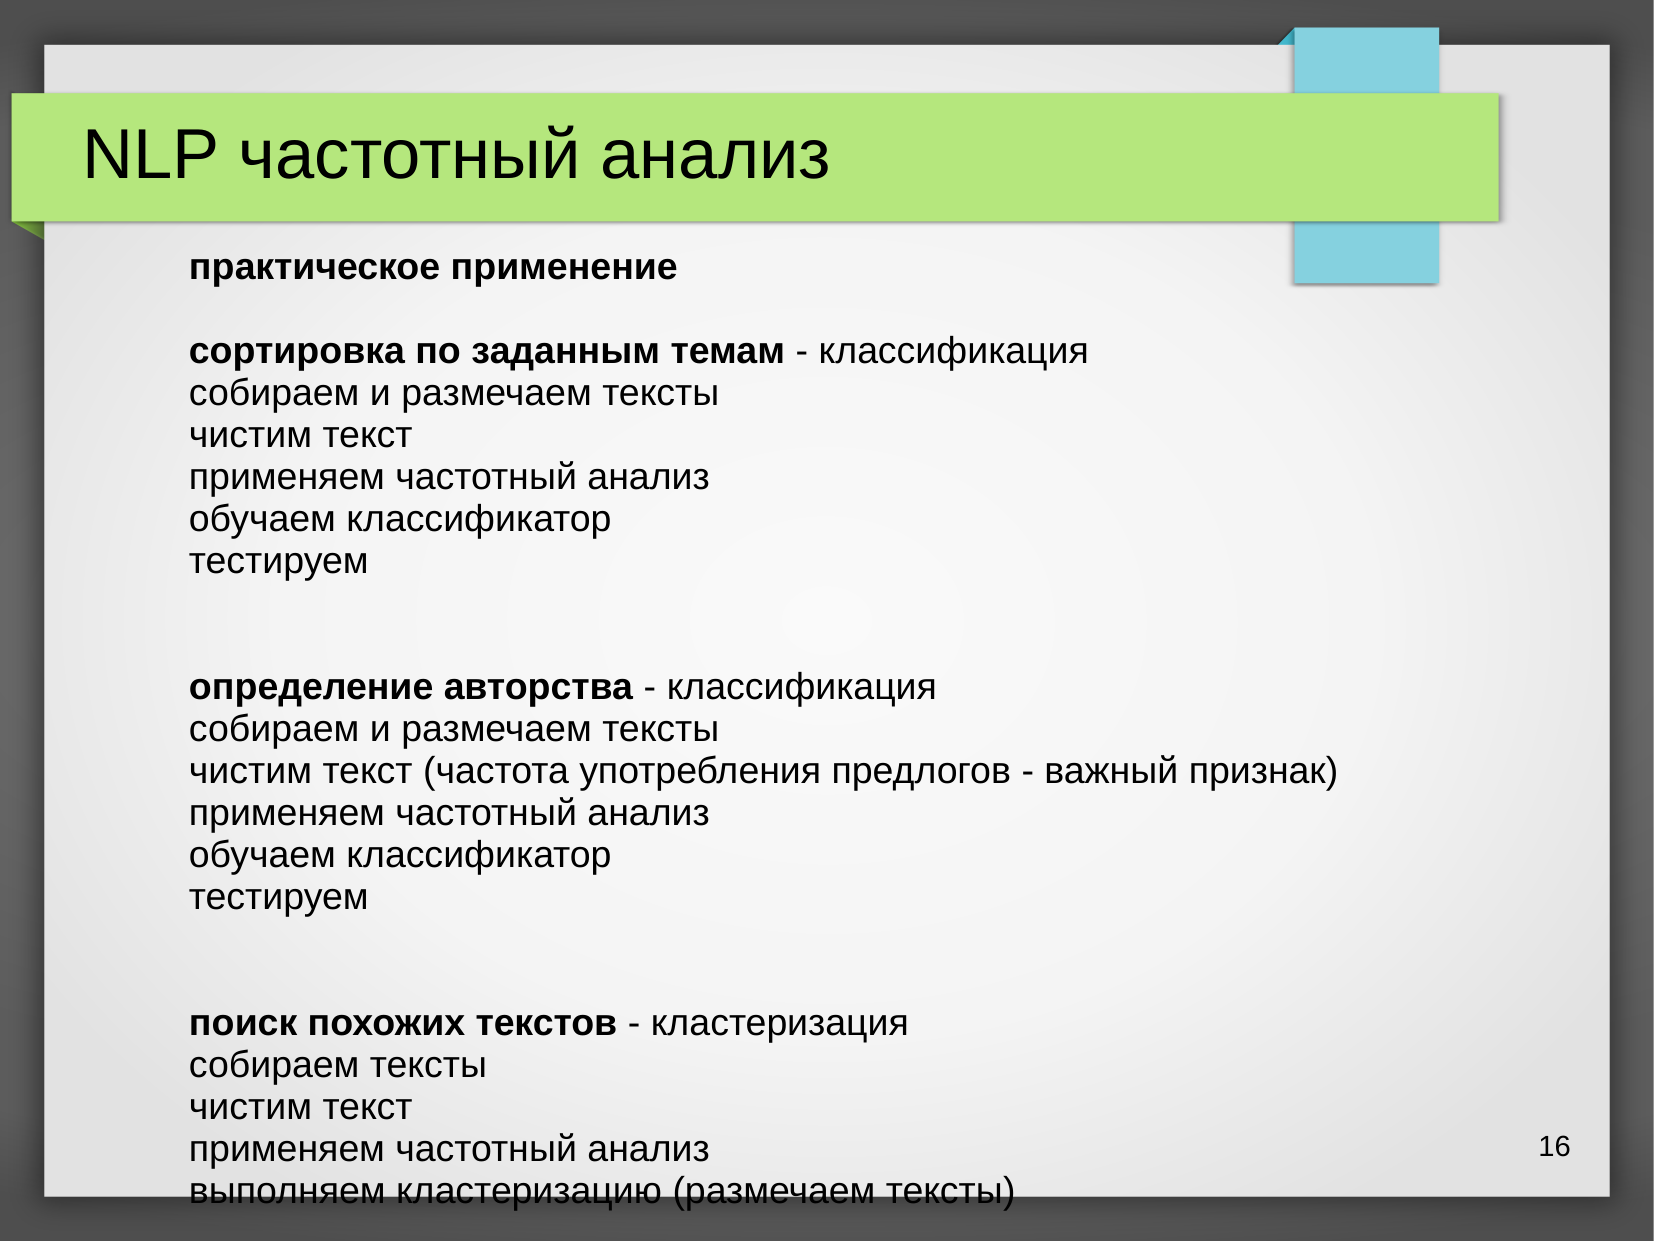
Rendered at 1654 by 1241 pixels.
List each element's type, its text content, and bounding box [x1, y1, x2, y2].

title NLP частотный анализ [82, 118, 1406, 189]
picture [0, 0, 1654, 1241]
text_box практическое применение сортировка по заданным темам - классификация собираем и размечаем тексты чистим текст применяем частотный анализ обучаем классификатор тестируем определение авторства - классификация собираем и размечаем тексты чистим текст (частота употребления предлогов - важный признак) применяем частотный анализ обучаем классификатор тестируем поиск похожих текстов - кластеризация собираем тексты чистим текст применяем частотный анализ выполняем кластеризацию (размечаем тексты) [188, 245, 1477, 1108]
